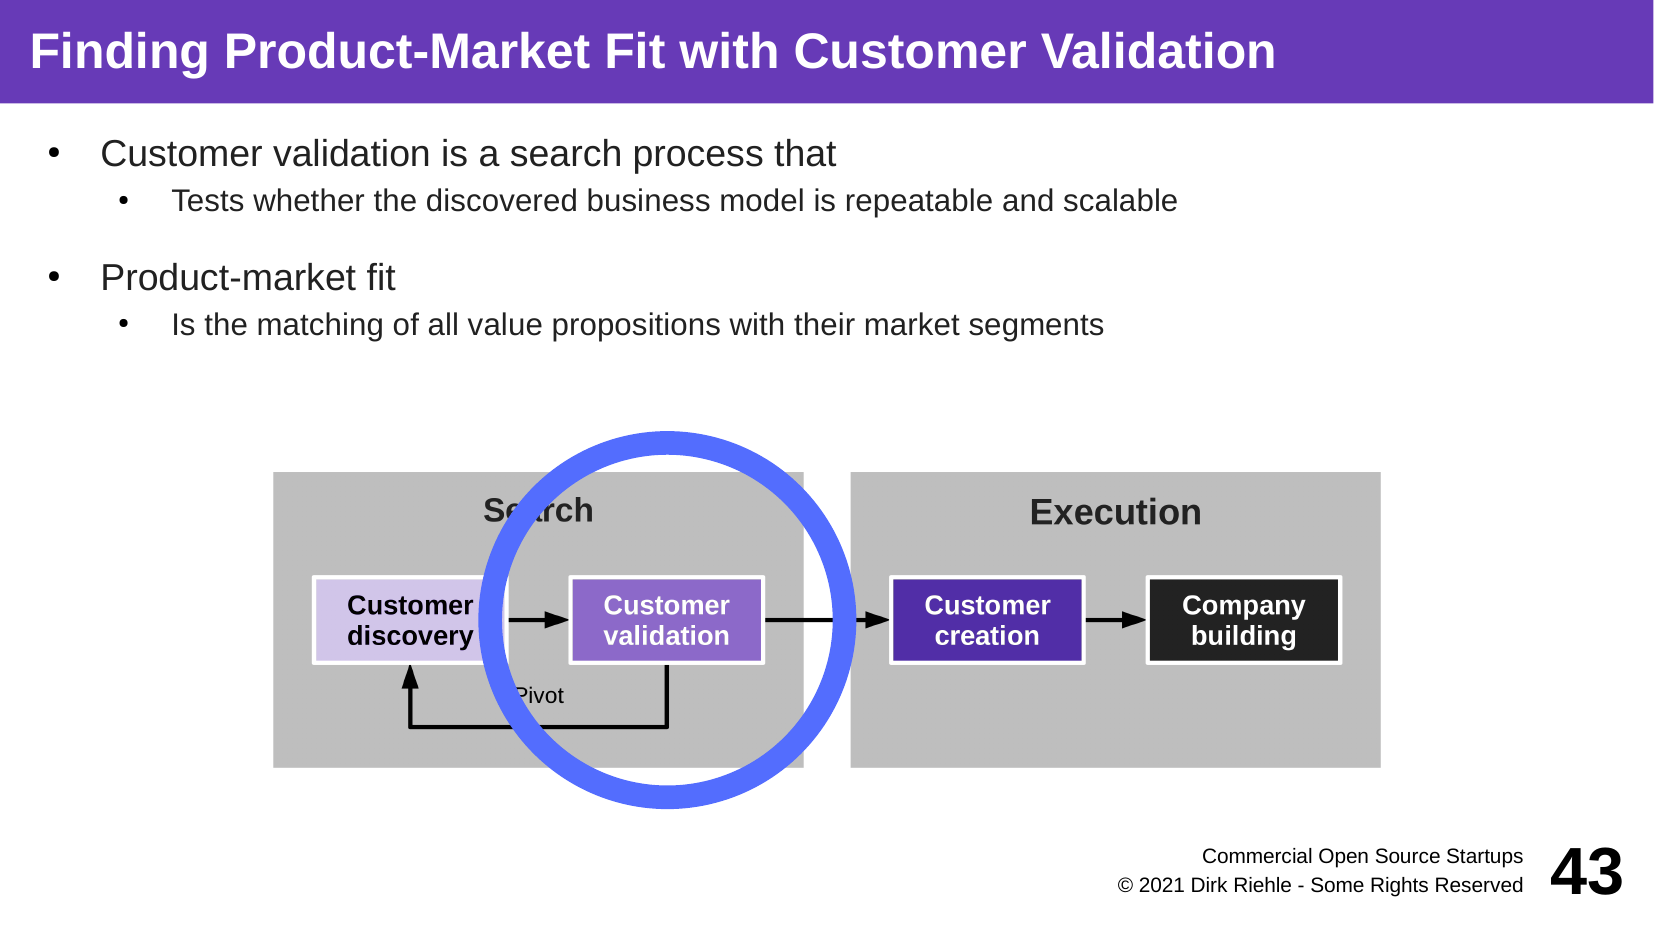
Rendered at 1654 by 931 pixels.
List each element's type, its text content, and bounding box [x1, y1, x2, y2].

list Customer validation is a search process that Tests whether the discovered business model is repeatable and scalable Product-market fit Is the matching of all value propositions with their market segments [29, 132, 1625, 813]
picture [502, 472, 832, 768]
title Finding Product-Market Fit with Customer Validation [0, 0, 1654, 104]
picture [787, 472, 1381, 768]
picture [273, 472, 548, 768]
